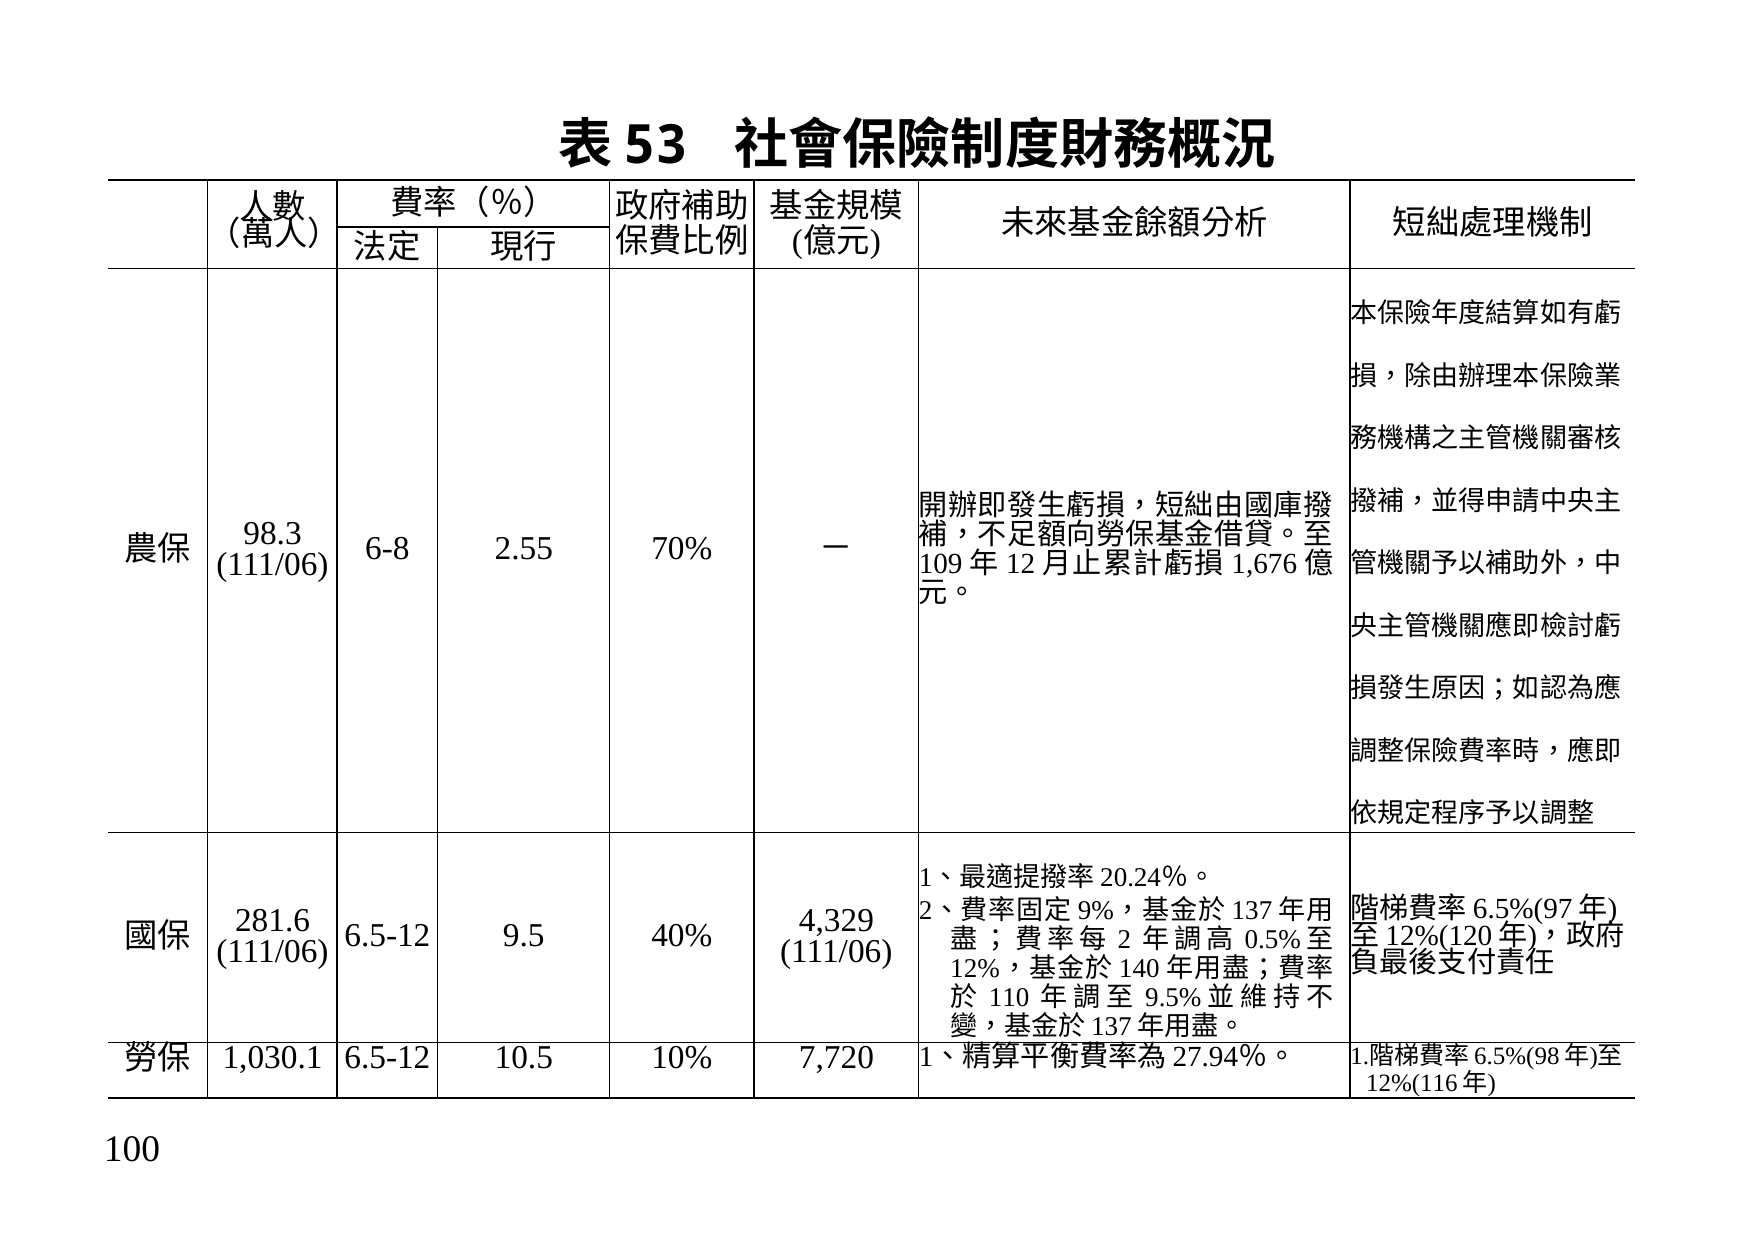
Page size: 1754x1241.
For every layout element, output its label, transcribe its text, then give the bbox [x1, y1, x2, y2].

table_cell 本保險年度結算如有虧損，除由辦理本保險業務機構之主管機關審核撥補，並得申請中央主管機關予以補助外，中央主管機關應即檢討虧損發生原因；如認為應調整保險費率時，應即依規定程序予以調整 [1351, 269, 1635, 832]
table_cell 10.5 [438, 1043, 609, 1097]
table_cell 281.6 (111/06) [208, 833, 336, 1042]
table_cell 開辦即發生虧損，短絀由國庫撥補，不足額向勞保基金借貸。至109年12月止累計虧損1,676億元。 [919, 269, 1349, 832]
table_cell 1,030.1 [208, 1043, 336, 1097]
table_cell 6-8 [338, 269, 437, 832]
table_cell 2.55 [438, 269, 609, 832]
table_header 人數 （萬人） [208, 181, 336, 268]
table_header 費率（％） [338, 181, 609, 226]
table_cell 6.5-12 [338, 833, 437, 1042]
table_cell 1、精算平衡費率為27.94％。 [919, 1043, 1349, 1097]
table_cell 6.5-12 [338, 1043, 437, 1097]
table_header 政府補助 保費比例 [610, 181, 753, 268]
table_header 短絀處理機制 [1351, 181, 1635, 268]
table_cell 勞保 [108, 1043, 207, 1097]
table_cell 40% [610, 833, 753, 1042]
table_cell 1.階梯費率6.5%(98年)至12%(116年) [1351, 1043, 1635, 1097]
table_cell － [755, 269, 918, 832]
table_cell 4,329 (111/06) [755, 833, 918, 1042]
table_cell 70% [610, 269, 753, 832]
text 表53 社會保險制度財務概況 [103, 101, 1639, 179]
table_cell 法定 [338, 228, 437, 268]
table_cell 階梯費率6.5%(97年)至12%(120年)，政府負最後支付責任 [1351, 833, 1635, 1042]
table_cell 98.3 (111/06) [208, 269, 336, 832]
table_cell 7,720 [755, 1043, 918, 1097]
table_header 基金規模 (億元) [755, 181, 918, 268]
table_header [108, 181, 207, 268]
table_cell 現行 [438, 228, 609, 268]
table_cell 9.5 [438, 833, 609, 1042]
table_cell 1、最適提撥率20.24％。 2、費率固定9%，基金於137年用盡；費率每2年調高0.5%至12%，基金於140年用盡；費率於110年調至9.5%並維持不變，基金於137年用盡。 [919, 833, 1349, 1042]
table_header 未來基金餘額分析 [919, 181, 1349, 268]
table_cell 國保 [108, 833, 207, 1042]
table_cell 農保 [108, 269, 207, 832]
table_cell 10% [610, 1043, 753, 1097]
